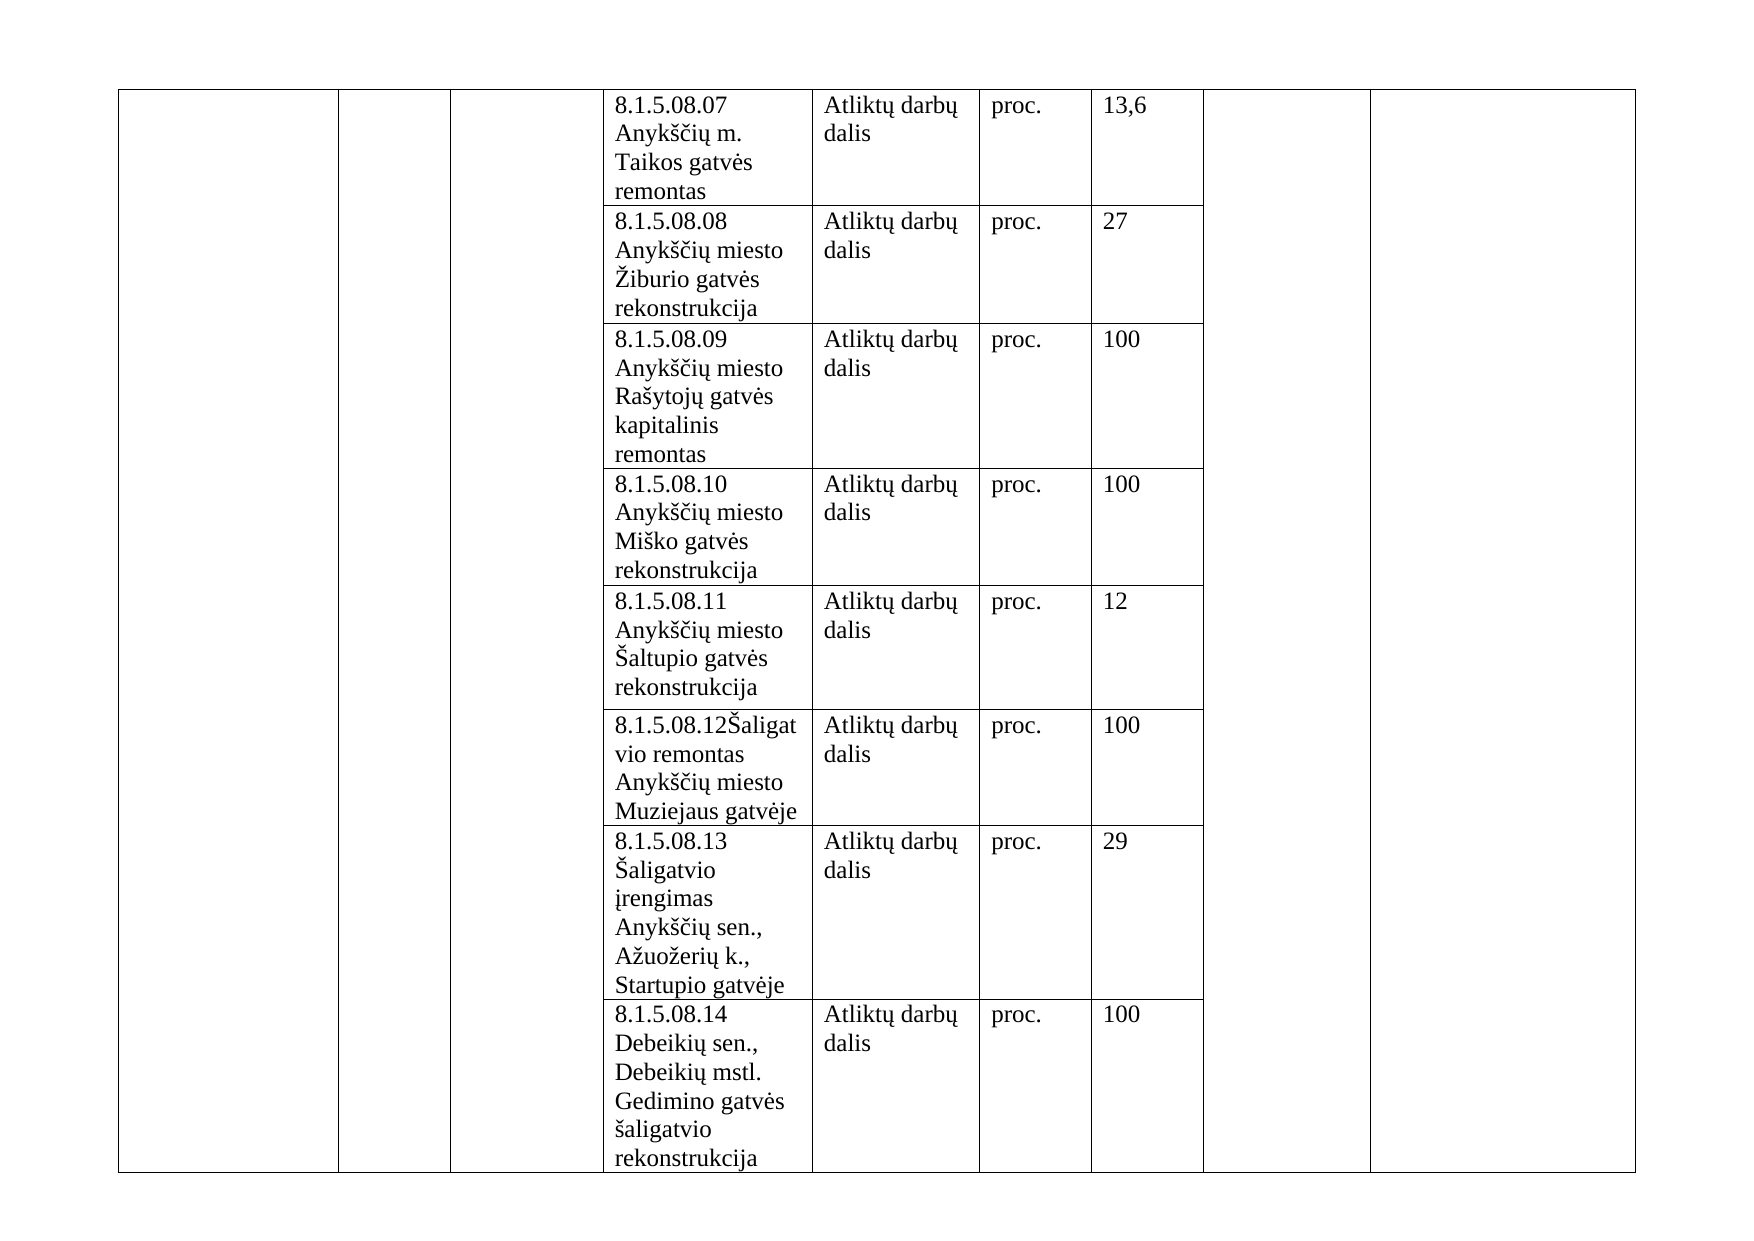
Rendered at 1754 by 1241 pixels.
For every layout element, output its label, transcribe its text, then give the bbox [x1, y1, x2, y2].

table_cell 8.1.5.08.07 Anykščių m. Taikos gatvės remontas [604, 90, 812, 205]
table_cell 27 [1092, 206, 1203, 323]
table_cell 8.1.5.08.08 Anykščių miesto Žiburio gatvės rekonstrukcija [604, 206, 812, 323]
table_cell 8.1.5.08.10 Anykščių miesto Miško gatvės rekonstrukcija [604, 469, 812, 585]
table_cell proc. [980, 826, 1091, 998]
table_cell 100 [1092, 469, 1203, 585]
table_cell proc. [980, 710, 1091, 825]
table_cell proc. [980, 469, 1091, 585]
table_cell 13,6 [1092, 90, 1203, 205]
table_cell Atliktų darbų dalis [813, 1000, 979, 1172]
table_cell Atliktų darbų dalis [813, 90, 979, 205]
table_cell 8.1.5.08.11 Anykščių miesto Šaltupio gatvės rekonstrukcija [604, 586, 812, 709]
table_cell 8.1.5.08.13 Šaligatvio įrengimas Anykščių sen., Ažuožerių k., Startupio gatvėje [604, 826, 812, 998]
table_cell Atliktų darbų dalis [813, 586, 979, 709]
table_cell [1204, 90, 1370, 1172]
table_cell proc. [980, 1000, 1091, 1172]
table_cell [339, 90, 450, 1172]
table_cell [1371, 90, 1635, 1172]
table_cell Atliktų darbų dalis [813, 324, 979, 468]
table_cell Atliktų darbų dalis [813, 206, 979, 323]
table_cell 100 [1092, 324, 1203, 468]
table_cell 8.1.5.08.14 Debeikių sen., Debeikių mstl. Gedimino gatvės šaligatvio rekonstrukcija [604, 1000, 812, 1172]
table_cell Atliktų darbų dalis [813, 469, 979, 585]
table_cell [451, 90, 603, 1172]
table_cell Atliktų darbų dalis [813, 710, 979, 825]
table_cell 100 [1092, 1000, 1203, 1172]
table_cell proc. [980, 206, 1091, 323]
table_cell 12 [1092, 586, 1203, 709]
table_cell 8.1.5.08.09 Anykščių miesto Rašytojų gatvės kapitalinis remontas [604, 324, 812, 468]
table_cell 100 [1092, 710, 1203, 825]
table_cell 8.1.5.08.12Šaligatvio remontas Anykščių miesto Muziejaus gatvėje [604, 710, 812, 825]
table_cell proc. [980, 586, 1091, 709]
table_cell Atliktų darbų dalis [813, 826, 979, 998]
table_cell 29 [1092, 826, 1203, 998]
table_cell proc. [980, 324, 1091, 468]
table_cell proc. [980, 90, 1091, 205]
table_cell [119, 90, 338, 1172]
